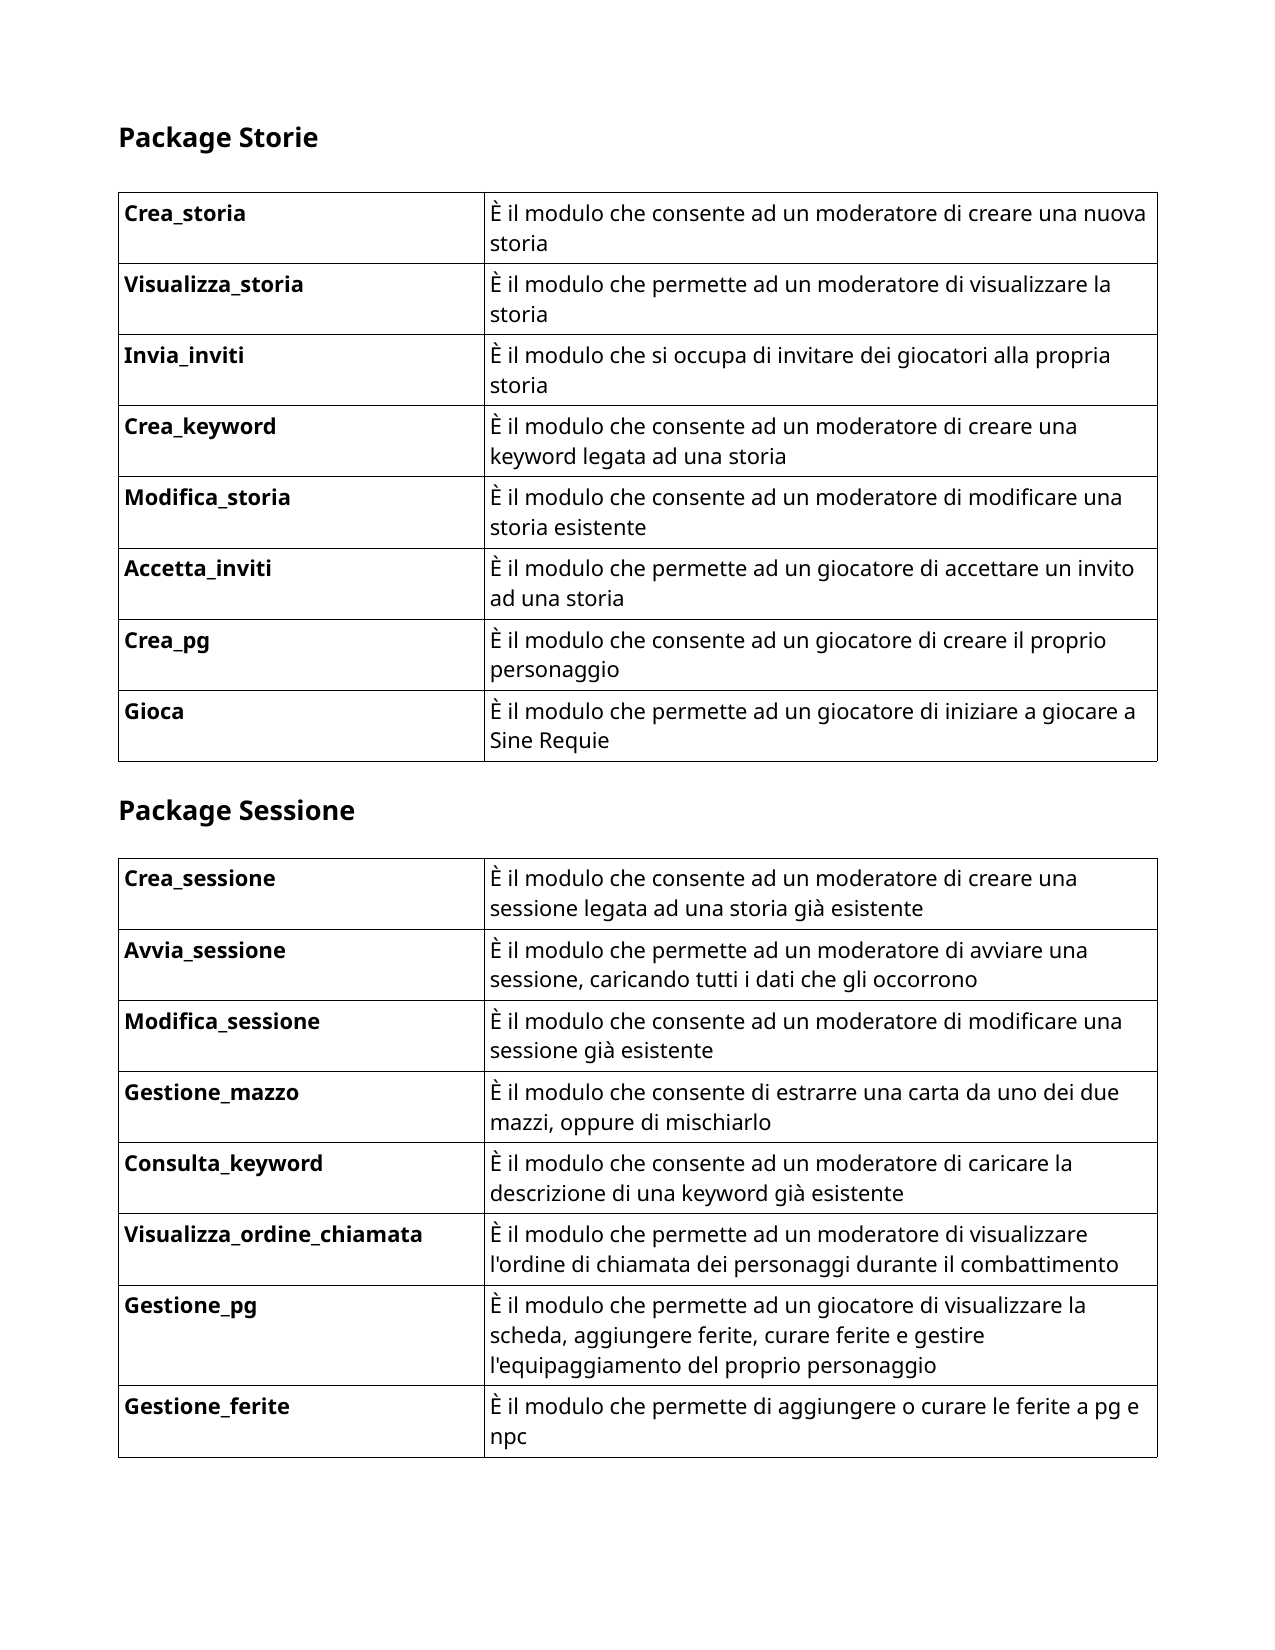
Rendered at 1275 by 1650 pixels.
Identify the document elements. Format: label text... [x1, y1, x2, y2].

table_cell Crea_pg [119, 620, 484, 690]
table_cell Visualizza_ordine_chiamata [119, 1214, 484, 1284]
table_cell È il modulo che consente ad un moderatore di caricare la descrizione di una keyword già esistente [485, 1143, 1157, 1213]
table_cell È il modulo che permette ad un giocatore di iniziare a giocare a Sine Requie [485, 691, 1157, 761]
table_cell Modifica_sessione [119, 1001, 484, 1071]
table_cell È il modulo che permette ad un giocatore di visualizzare la scheda, aggiungere ferite, curare ferite e gestire l'equipaggiamento del proprio personaggio [485, 1286, 1157, 1385]
table_cell È il modulo che consente ad un giocatore di creare il proprio personaggio [485, 620, 1157, 690]
table_cell È il modulo che consente ad un moderatore di modificare una storia esistente [485, 477, 1157, 548]
table_cell Accetta_inviti [119, 549, 484, 619]
table_cell Modifica_storia [119, 477, 484, 548]
table_cell Gestione_ferite [119, 1386, 484, 1457]
table_cell È il modulo che consente ad un moderatore di creare una keyword legata ad una storia [485, 406, 1157, 476]
table_cell È il modulo che si occupa di invitare dei giocatori alla propria storia [485, 335, 1157, 405]
table_cell Crea_keyword [119, 406, 484, 476]
table_cell Visualizza_storia [119, 264, 484, 334]
table_cell È il modulo che permette di aggiungere o curare le ferite a pg e npc [485, 1386, 1157, 1457]
table_cell Avvia_sessione [119, 930, 484, 1000]
table_cell Gestione_pg [119, 1286, 484, 1385]
table_header È il modulo che consente ad un moderatore di creare una sessione legata ad una storia già esistente [485, 859, 1157, 929]
table_header È il modulo che consente ad un moderatore di creare una nuova storia [485, 193, 1157, 263]
table_cell È il modulo che permette ad un giocatore di accettare un invito ad una storia [485, 549, 1157, 619]
table_header Crea_storia [119, 193, 484, 263]
table_cell È il modulo che permette ad un moderatore di visualizzare la storia [485, 264, 1157, 334]
text Package Sessione [118, 791, 1157, 828]
table_cell È il modulo che permette ad un moderatore di visualizzare l'ordine di chiamata dei personaggi durante il combattimento [485, 1214, 1157, 1284]
table_cell Invia_inviti [119, 335, 484, 405]
table_cell È il modulo che permette ad un moderatore di avviare una sessione, caricando tutti i dati che gli occorrono [485, 930, 1157, 1000]
table_cell Gestione_mazzo [119, 1072, 484, 1142]
table_cell È il modulo che consente di estrarre una carta da uno dei due mazzi, oppure di mischiarlo [485, 1072, 1157, 1142]
table_header Crea_sessione [119, 859, 484, 929]
table_cell È il modulo che consente ad un moderatore di modificare una sessione già esistente [485, 1001, 1157, 1071]
table_cell Consulta_keyword [119, 1143, 484, 1213]
text Package Storie [118, 118, 1157, 155]
table_cell Gioca [119, 691, 484, 761]
